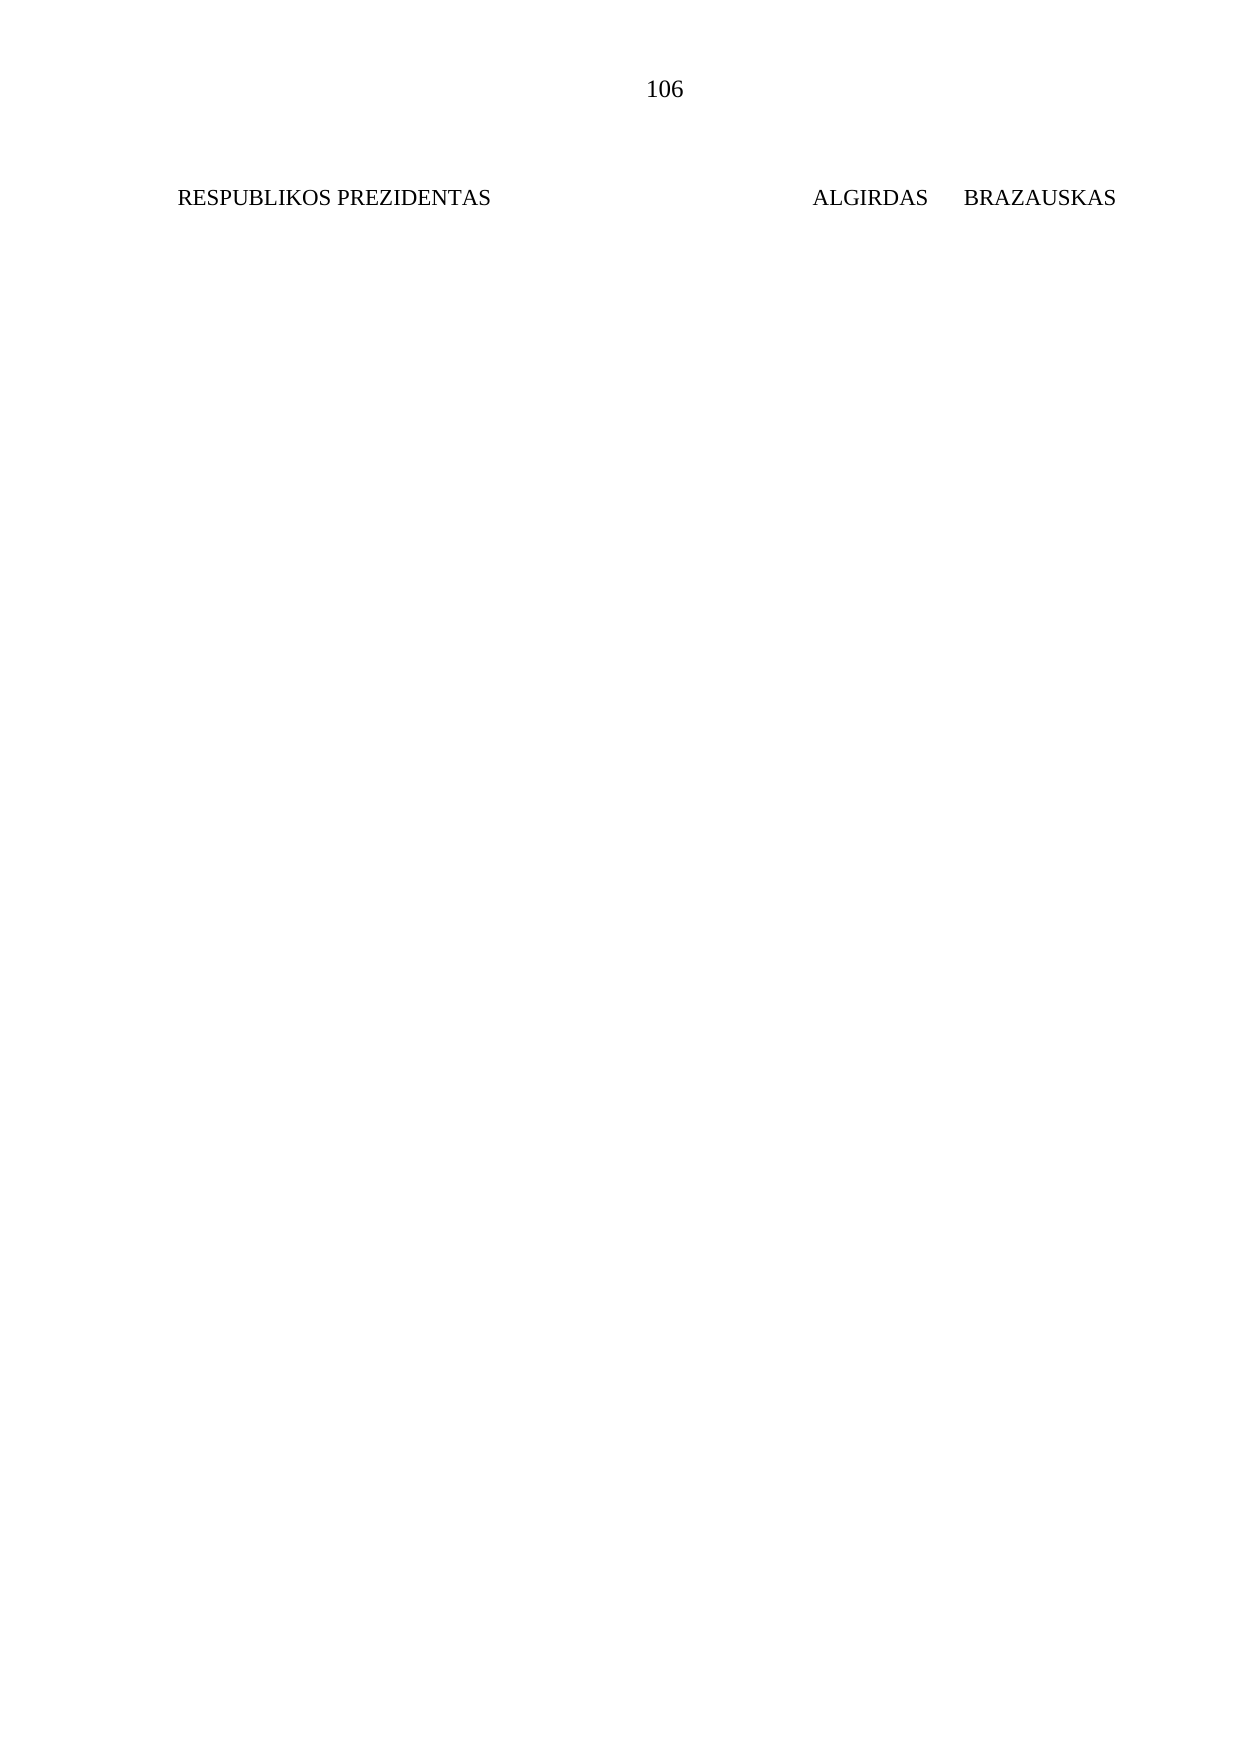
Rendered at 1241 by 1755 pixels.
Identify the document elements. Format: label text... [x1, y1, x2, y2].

text RESPUBLIKOS PREZIDENTAS ALGIRDAS BRAZAUSKAS [177, 184, 1152, 239]
